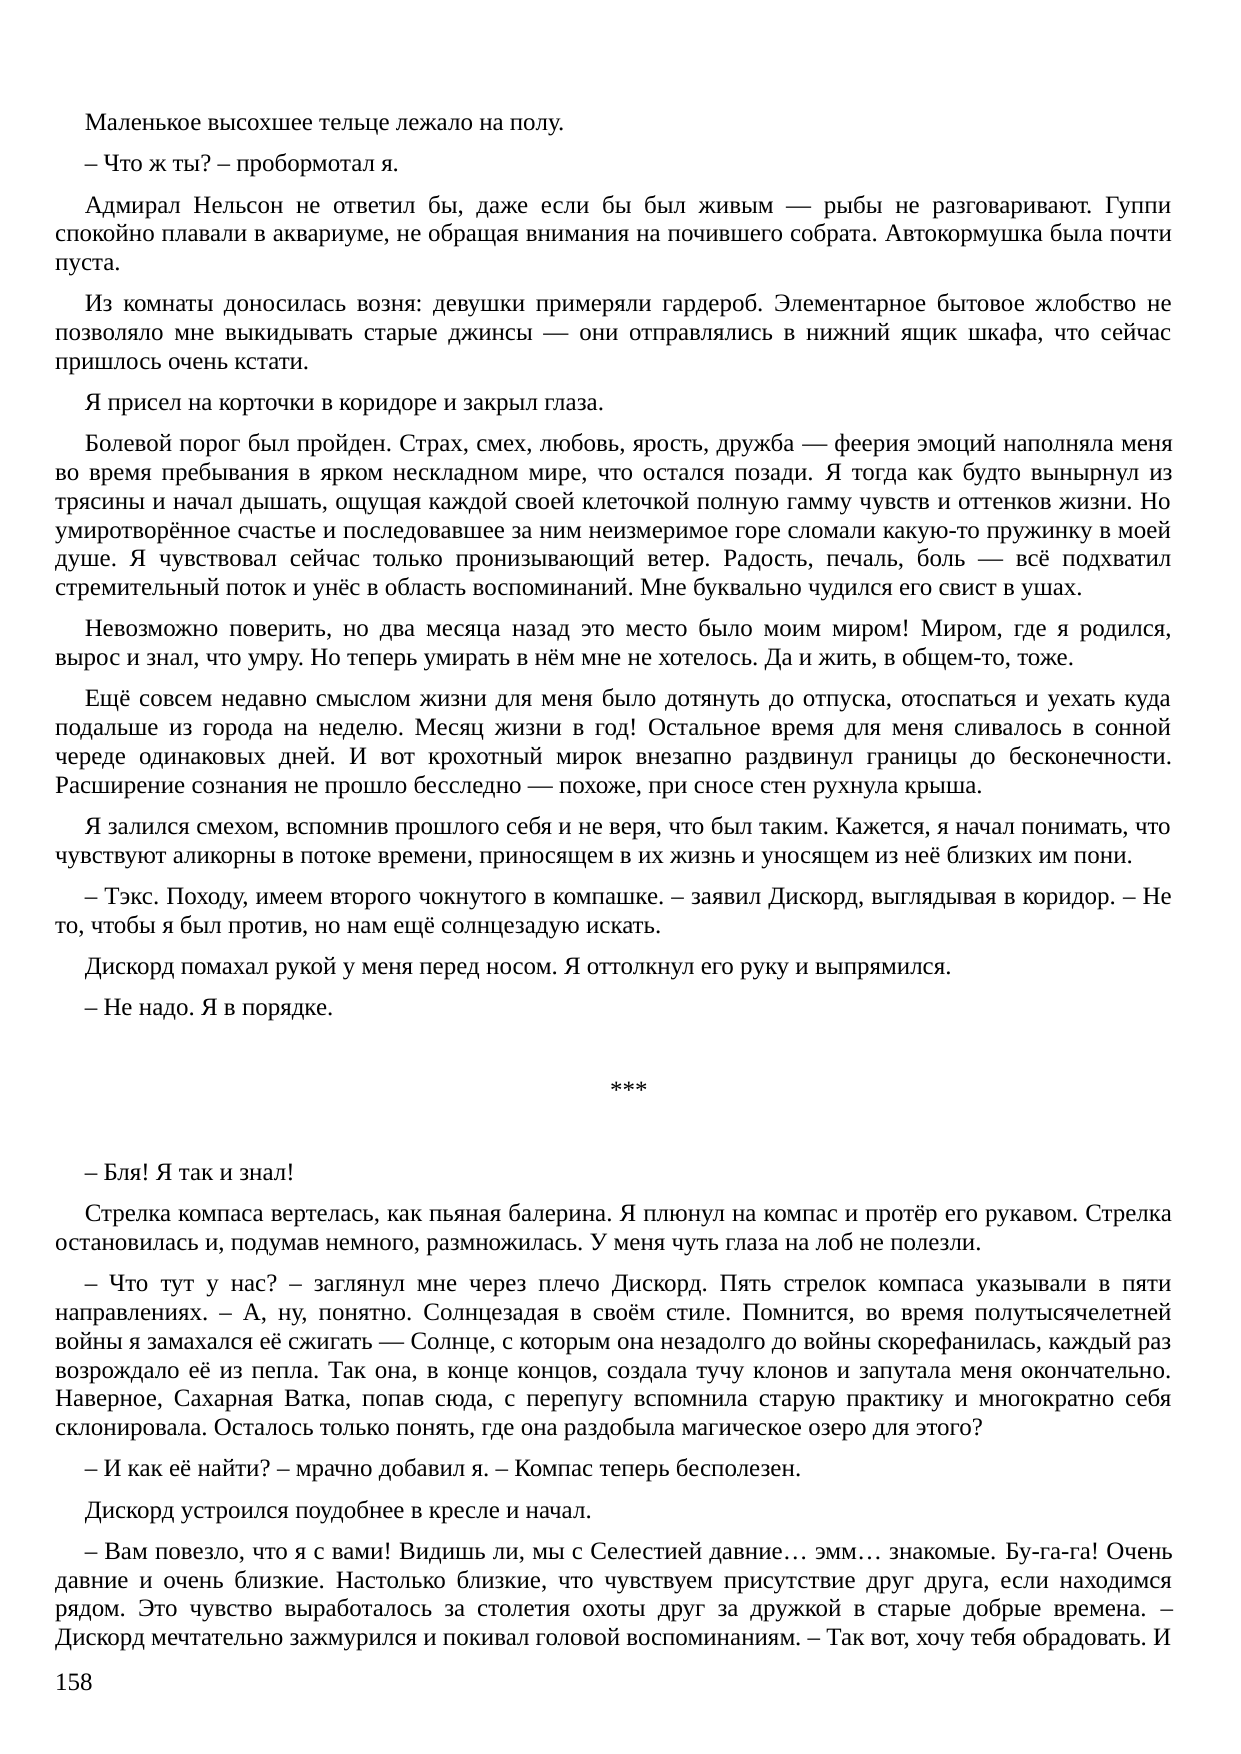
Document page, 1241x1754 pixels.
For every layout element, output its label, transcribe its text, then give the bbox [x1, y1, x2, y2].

text – Что ж ты? – пробормотал я. [55, 148, 1173, 177]
text – Не надо. Я в порядке. [55, 992, 1173, 1021]
text Дискорд помахал рукой у меня перед носом. Я оттолкнул его руку и выпрямился. [55, 951, 1173, 980]
text Я залился смехом, вспомнив прошлого себя и не веря, что был таким. Кажется, я начал понимать, что чувствуют аликорны в потоке времени, приносящем в их жизнь и уносящем из неё близких им пони. [55, 811, 1173, 868]
text – Бля! Я так и знал! [55, 1157, 1173, 1186]
text Из комнаты доносилась возня: девушки примеряли гардероб. Элементарное бытовое жлобство не позволяло мне выкидывать старые джинсы — они отправлялись в нижний ящик шкафа, что сейчас пришлось очень кстати. [55, 288, 1173, 375]
text Дискорд устроился поудобнее в кресле и начал. [55, 1495, 1173, 1523]
text – И как её найти? – мрачно добавил я. – Компас теперь бесполезен. [55, 1453, 1173, 1482]
text Маленькое высохшее тельце лежало на полу. [55, 107, 1173, 136]
text *** [55, 1075, 1173, 1103]
text Стрелка компаса вертелась, как пьяная балерина. Я плюнул на компас и протёр его рукавом. Стрелка остановилась и, подумав немного, размножилась. У меня чуть глаза на лоб не полезли. [55, 1198, 1173, 1256]
text – Что тут у нас? – заглянул мне через плечо Дискорд. Пять стрелок компаса указывали в пяти направлениях. – А, ну, понятно. Солнцезадая в своём стиле. Помнится, во время полутысячелетней войны я замахался её сжигать — Солнце, с которым она незадолго до войны скорефанилась, каждый раз возрождало её из пепла. Так она, в конце концов, создала тучу клонов и запутала меня окончательно. Наверное, Сахарная Ватка, попав сюда, с перепугу вспомнила старую практику и многократно себя склонировала. Осталось только понять, где она раздобыла магическое озеро для этого? [55, 1268, 1173, 1441]
text – Тэкс. Походу, имеем второго чокнутого в компашке. – заявил Дискорд, выглядывая в коридор. – Не то, чтобы я был против, но нам ещё солнцезадую искать. [55, 881, 1173, 938]
text Адмирал Нельсон не ответил бы, даже если бы был живым — рыбы не разговаривают. Гуппи спокойно плавали в аквариуме, не обращая внимания на почившего собрата. Автокормушка была почти пуста. [55, 190, 1173, 276]
text Невозможно поверить, но два месяца назад это место было моим миром! Миром, где я родился, вырос и знал, что умру. Но теперь умирать в нём мне не хотелось. Да и жить, в общем-то, тоже. [55, 613, 1173, 671]
text Болевой порог был пройден. Страх, смех, любовь, ярость, дружба — феерия эмоций наполняла меня во время пребывания в ярком нескладном мире, что остался позади. Я тогда как будто вынырнул из трясины и начал дышать, ощущая каждой своей клеточкой полную гамму чувств и оттенков жизни. Но умиротворённое счастье и последовавшее за ним неизмеримое горе сломали какую-то пружинку в моей душе. Я чувствовал сейчас только пронизывающий ветер. Радость, печаль, боль — всё подхватил стремительный поток и унёс в область воспоминаний. Мне буквально чудился его свист в ушах. [55, 428, 1173, 601]
text Я присел на корточки в коридоре и закрыл глаза. [55, 387, 1173, 416]
text – Вам повезло, что я с вами! Видишь ли, мы с Селестией давние… эмм… знакомые. Бу-га-га! Очень давние и очень близкие. Настолько близкие, что чувствуем присутствие друг друга, если находимся рядом. Это чувство выработалось за столетия охоты друг за дружкой в старые добрые времена. – Дискорд мечтательно зажмурился и покивал головой воспоминаниям. – Так вот, хочу тебя обрадовать. И [55, 1536, 1173, 1651]
text Ещё совсем недавно смыслом жизни для меня было дотянуть до отпуска, отоспаться и уехать куда подальше из города на неделю. Месяц жизни в год! Остальное время для меня сливалось в сонной череде одинаковых дней. И вот крохотный мирок внезапно раздвинул границы до бесконечности. Расширение сознания не прошло бесследно — похоже, при сносе стен рухнула крыша. [55, 683, 1173, 798]
